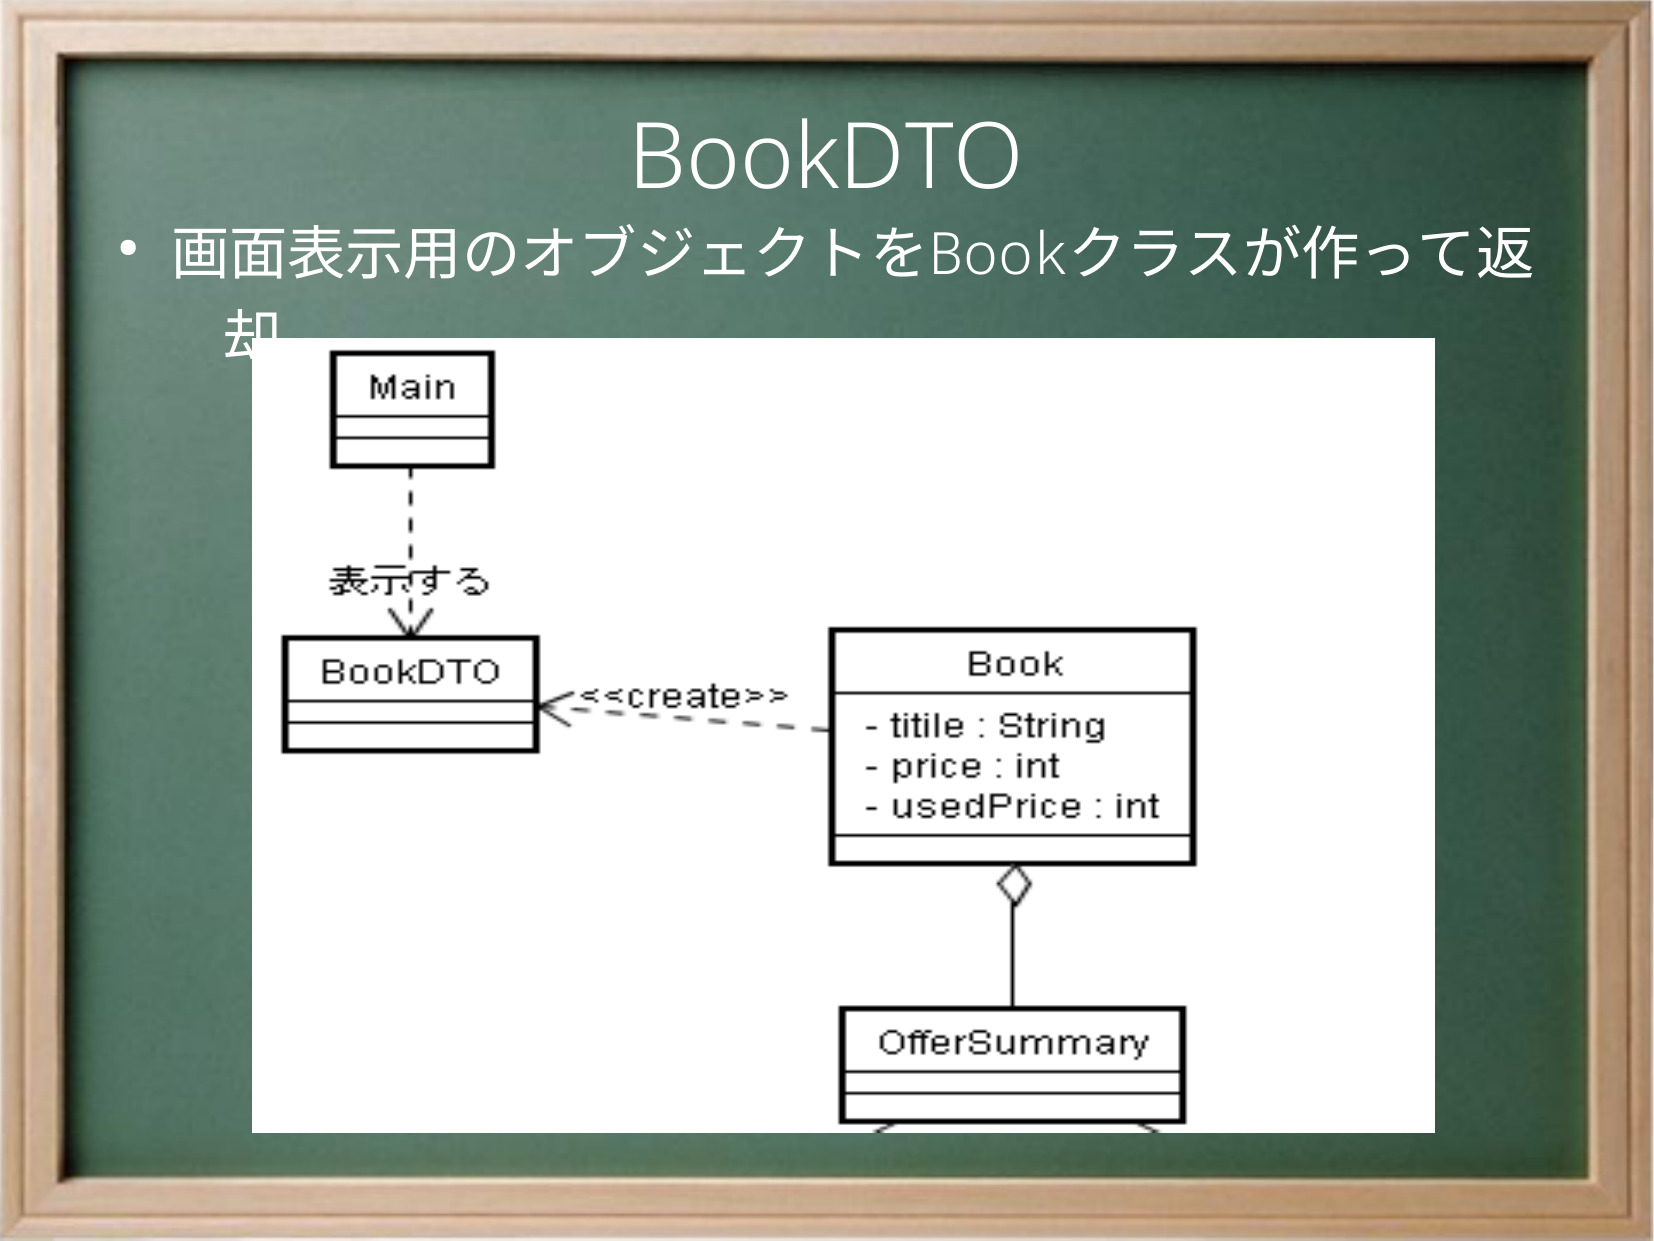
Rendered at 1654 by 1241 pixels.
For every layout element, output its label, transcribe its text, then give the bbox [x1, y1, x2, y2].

title BookDTO [82, 49, 1571, 206]
picture [0, 0, 1654, 1241]
list 画面表示用のオブジェクトをBookクラスが作って返却 [82, 206, 1571, 1026]
